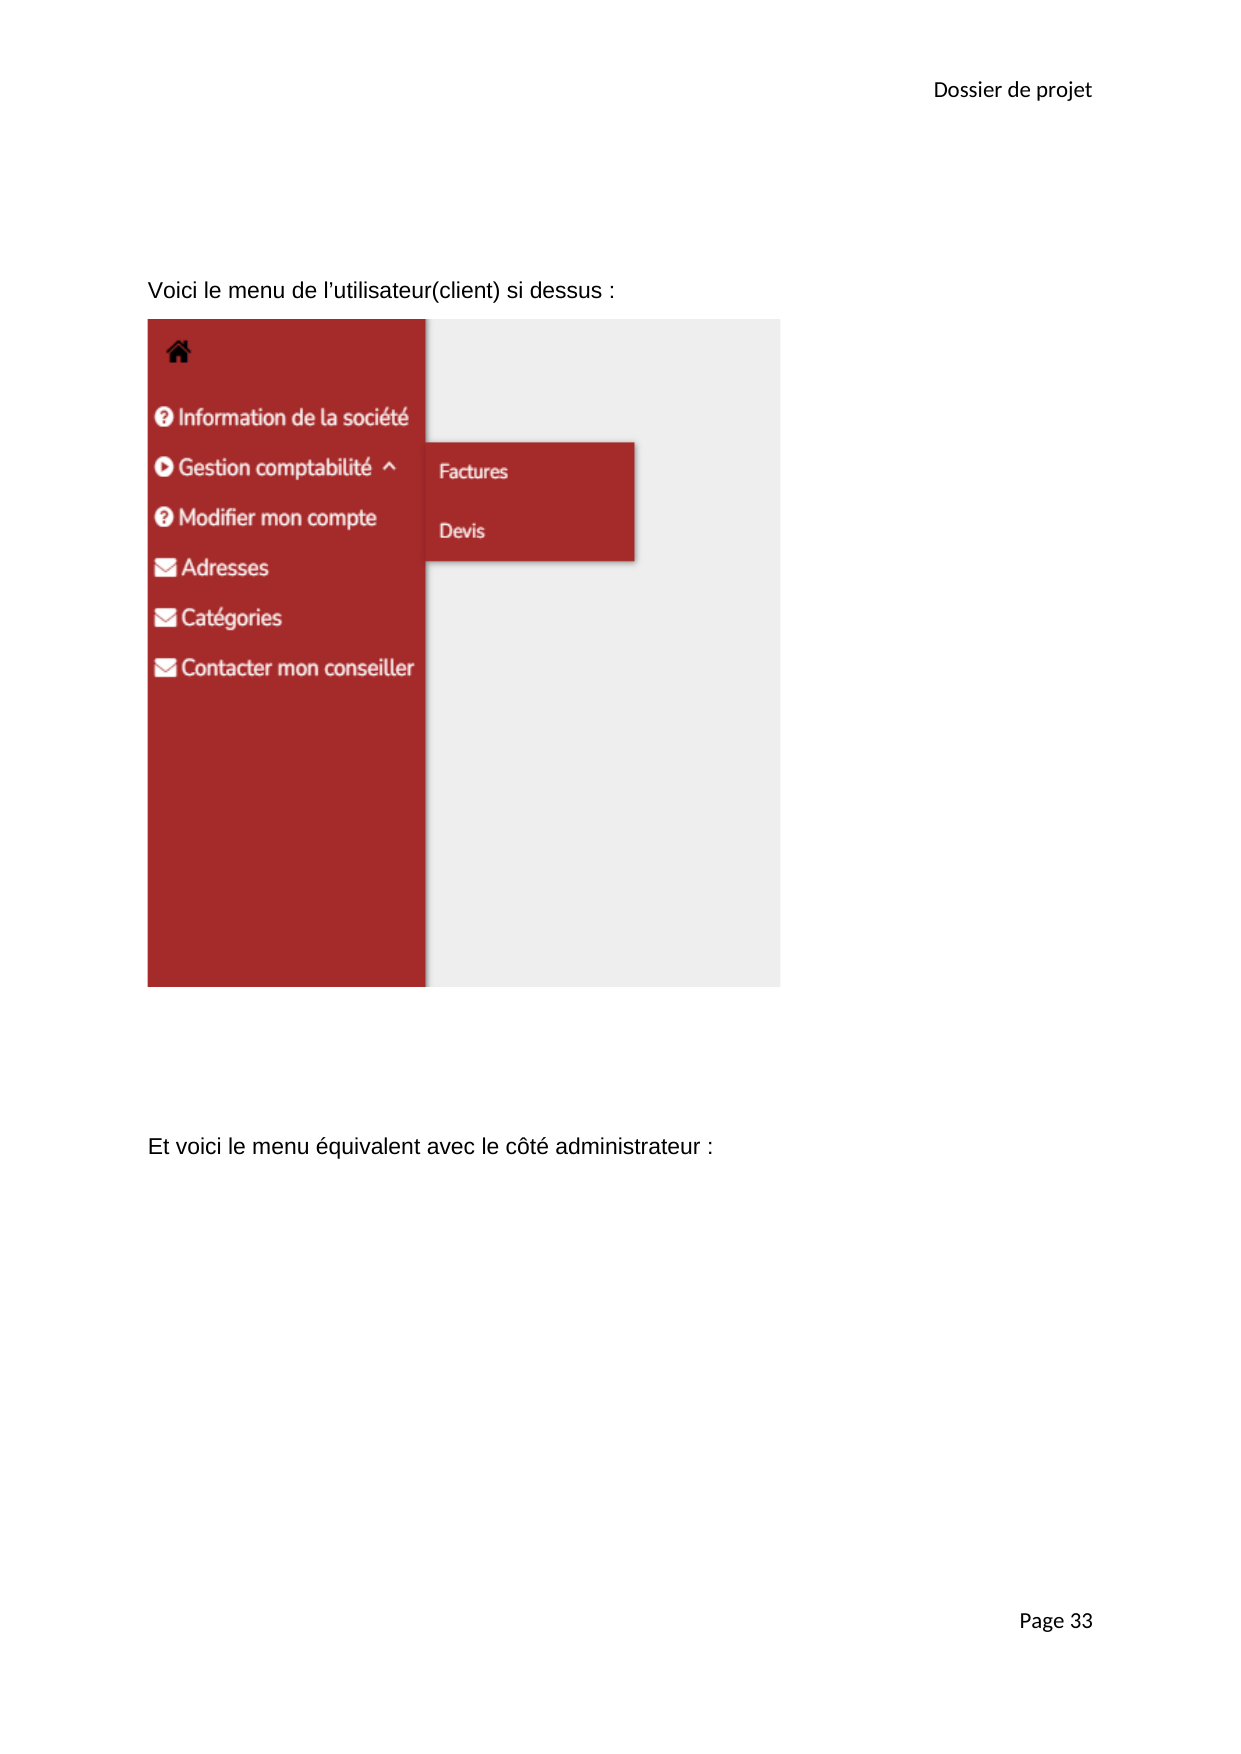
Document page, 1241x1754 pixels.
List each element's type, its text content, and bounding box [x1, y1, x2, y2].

text Voici le menu de l’utilisateur(client) si dessus : [148, 277, 1093, 303]
text Et voici le menu équivalent avec le côté administrateur : [148, 1133, 1093, 1159]
